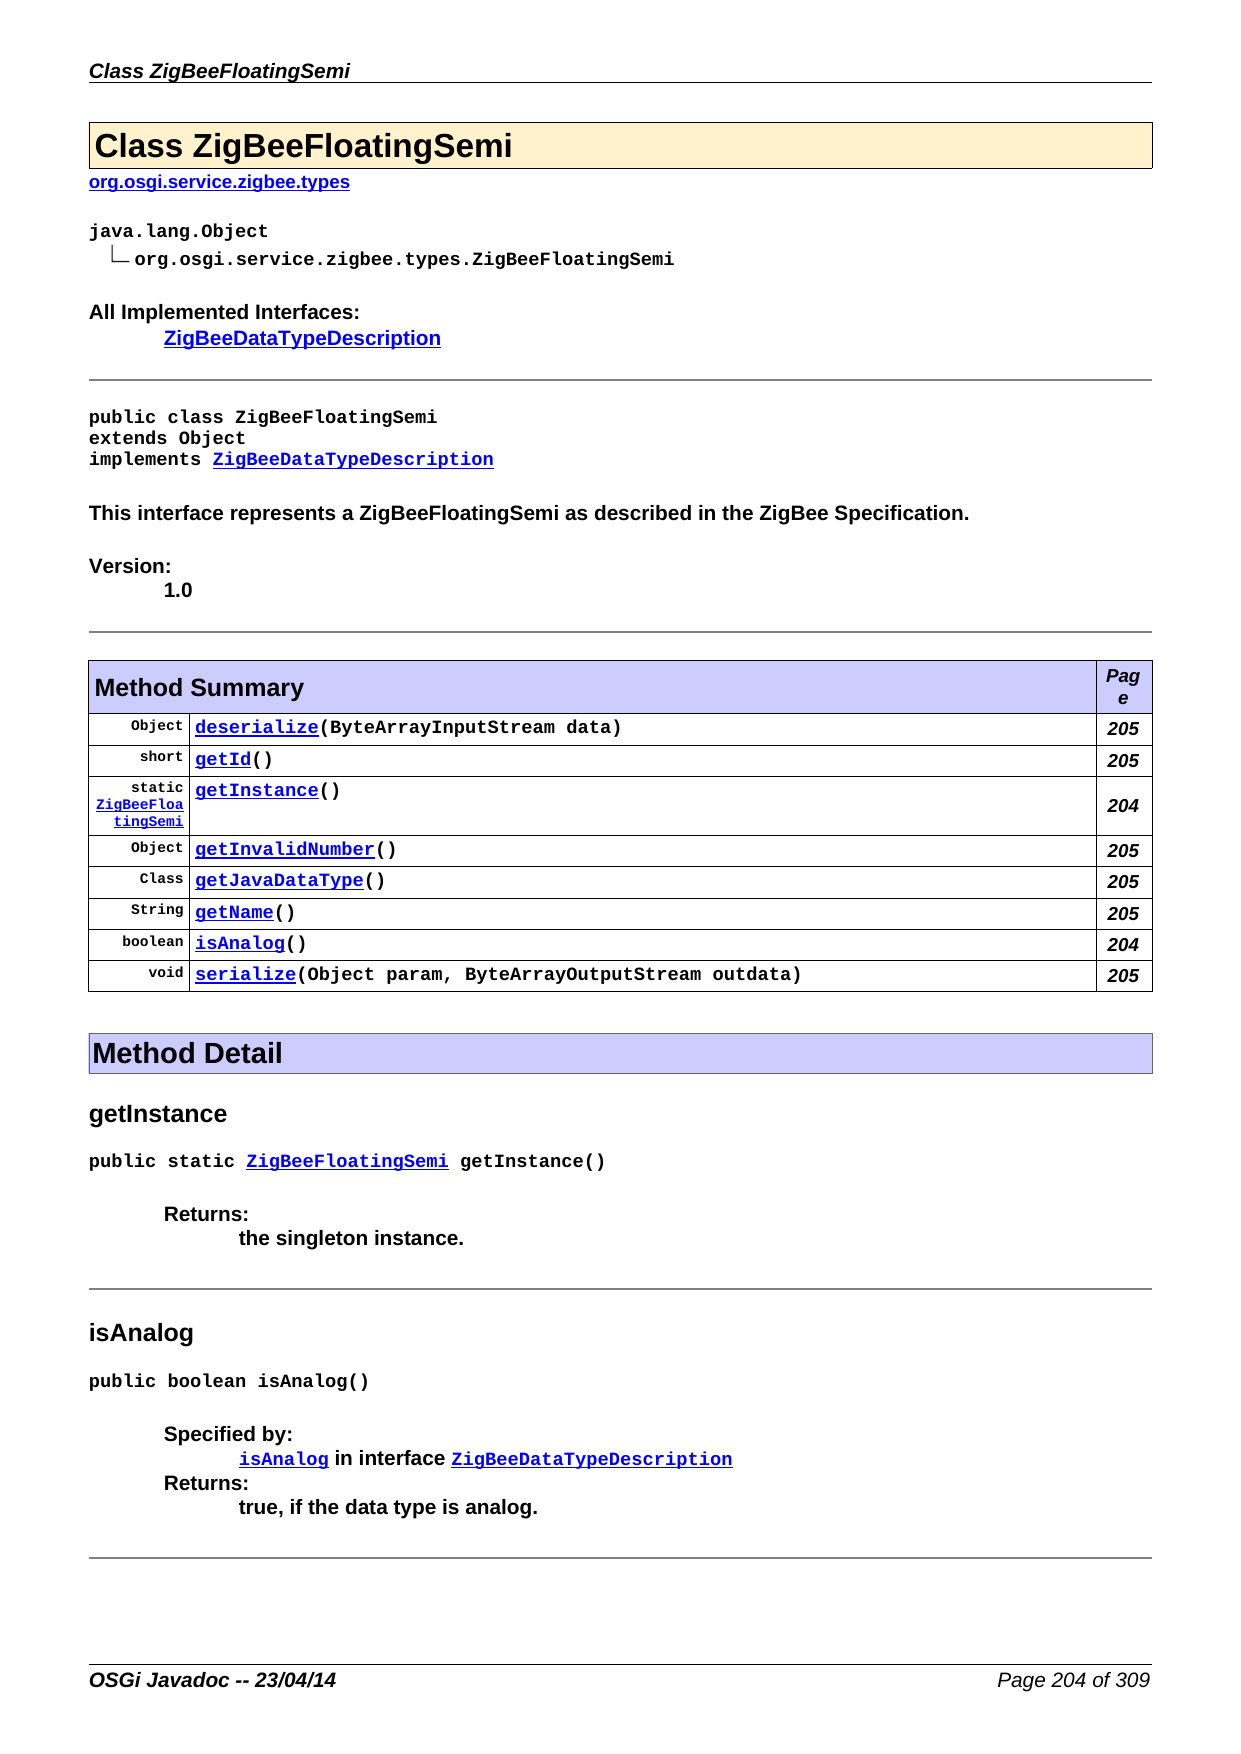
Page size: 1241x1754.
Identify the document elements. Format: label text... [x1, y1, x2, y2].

table_cell getJavaDataType() [190, 867, 1096, 898]
table_cell 206 [1097, 961, 1152, 991]
table_cell boolean [89, 930, 189, 960]
table_cell serialize(Object param, ByteArrayOutputStream outdata) [190, 961, 1096, 991]
table_cell 206 [1097, 836, 1152, 866]
table_cell getInstance() [190, 777, 1096, 835]
text org.osgi.service.zigbee.types [88, 171, 1152, 193]
table_header Method Summary [89, 661, 1096, 713]
subtitle getInstance [88, 1099, 1152, 1128]
text Version: [88, 554, 1152, 578]
table_cell String [89, 899, 189, 929]
text public boolean isAnalog() [88, 1371, 1152, 1393]
text 1.0 [163, 578, 1152, 602]
text This interface represents a ZigBeeFloatingSemi as described in the ZigBee Specification. [88, 501, 1152, 524]
table_cell 206 [1097, 746, 1152, 776]
table_cell getName() [190, 899, 1096, 929]
table_cell 205 [1097, 930, 1152, 960]
table_cell isAnalog() [190, 930, 1096, 960]
text extends Object [88, 429, 1152, 450]
table_cell short [89, 746, 189, 776]
table_cell getId() [190, 746, 1096, 776]
text implements ZigBeeDataTypeDescription [88, 450, 1152, 471]
text java.lang.Object [88, 222, 1152, 243]
text Returns: [163, 1202, 1152, 1226]
text public class ZigBeeFloatingSemi [88, 408, 1152, 429]
subtitle All Implemented Interfaces: [88, 300, 1152, 324]
table_cell Object [89, 836, 189, 866]
table_cell static ZigBeeFloatingSemi [89, 777, 189, 835]
table_cell 205 [1097, 777, 1152, 835]
table_cell void [89, 961, 189, 991]
table_cell Class [89, 867, 189, 898]
text Returns: [163, 1471, 1152, 1495]
text isAnalog in interface ZigBeeDataTypeDescription [238, 1446, 1152, 1471]
subtitle isAnalog [88, 1318, 1152, 1347]
subtitle Method Detail [90, 1034, 1152, 1073]
table_header Page [1097, 661, 1152, 713]
text ZigBeeDataTypeDescription [163, 326, 1152, 350]
table_cell 206 [1097, 867, 1152, 898]
picture [111, 243, 135, 266]
text Specified by: [163, 1422, 1152, 1446]
text public static ZigBeeFloatingSemi getInstance() [88, 1152, 1152, 1173]
text the singleton instance. [238, 1226, 1152, 1250]
table_cell deserialize(ByteArrayInputStream data) [190, 714, 1096, 744]
table_cell 206 [1097, 714, 1152, 744]
subtitle Class ZigBeeFloatingSemi [90, 123, 1152, 168]
text true, if the data type is analog. [238, 1495, 1152, 1519]
table_cell 206 [1097, 899, 1152, 929]
table_cell getInvalidNumber() [190, 836, 1096, 866]
table_cell Object [89, 714, 189, 744]
text org.osgi.service.zigbee.types.ZigBeeFloatingSemi [88, 243, 1152, 271]
